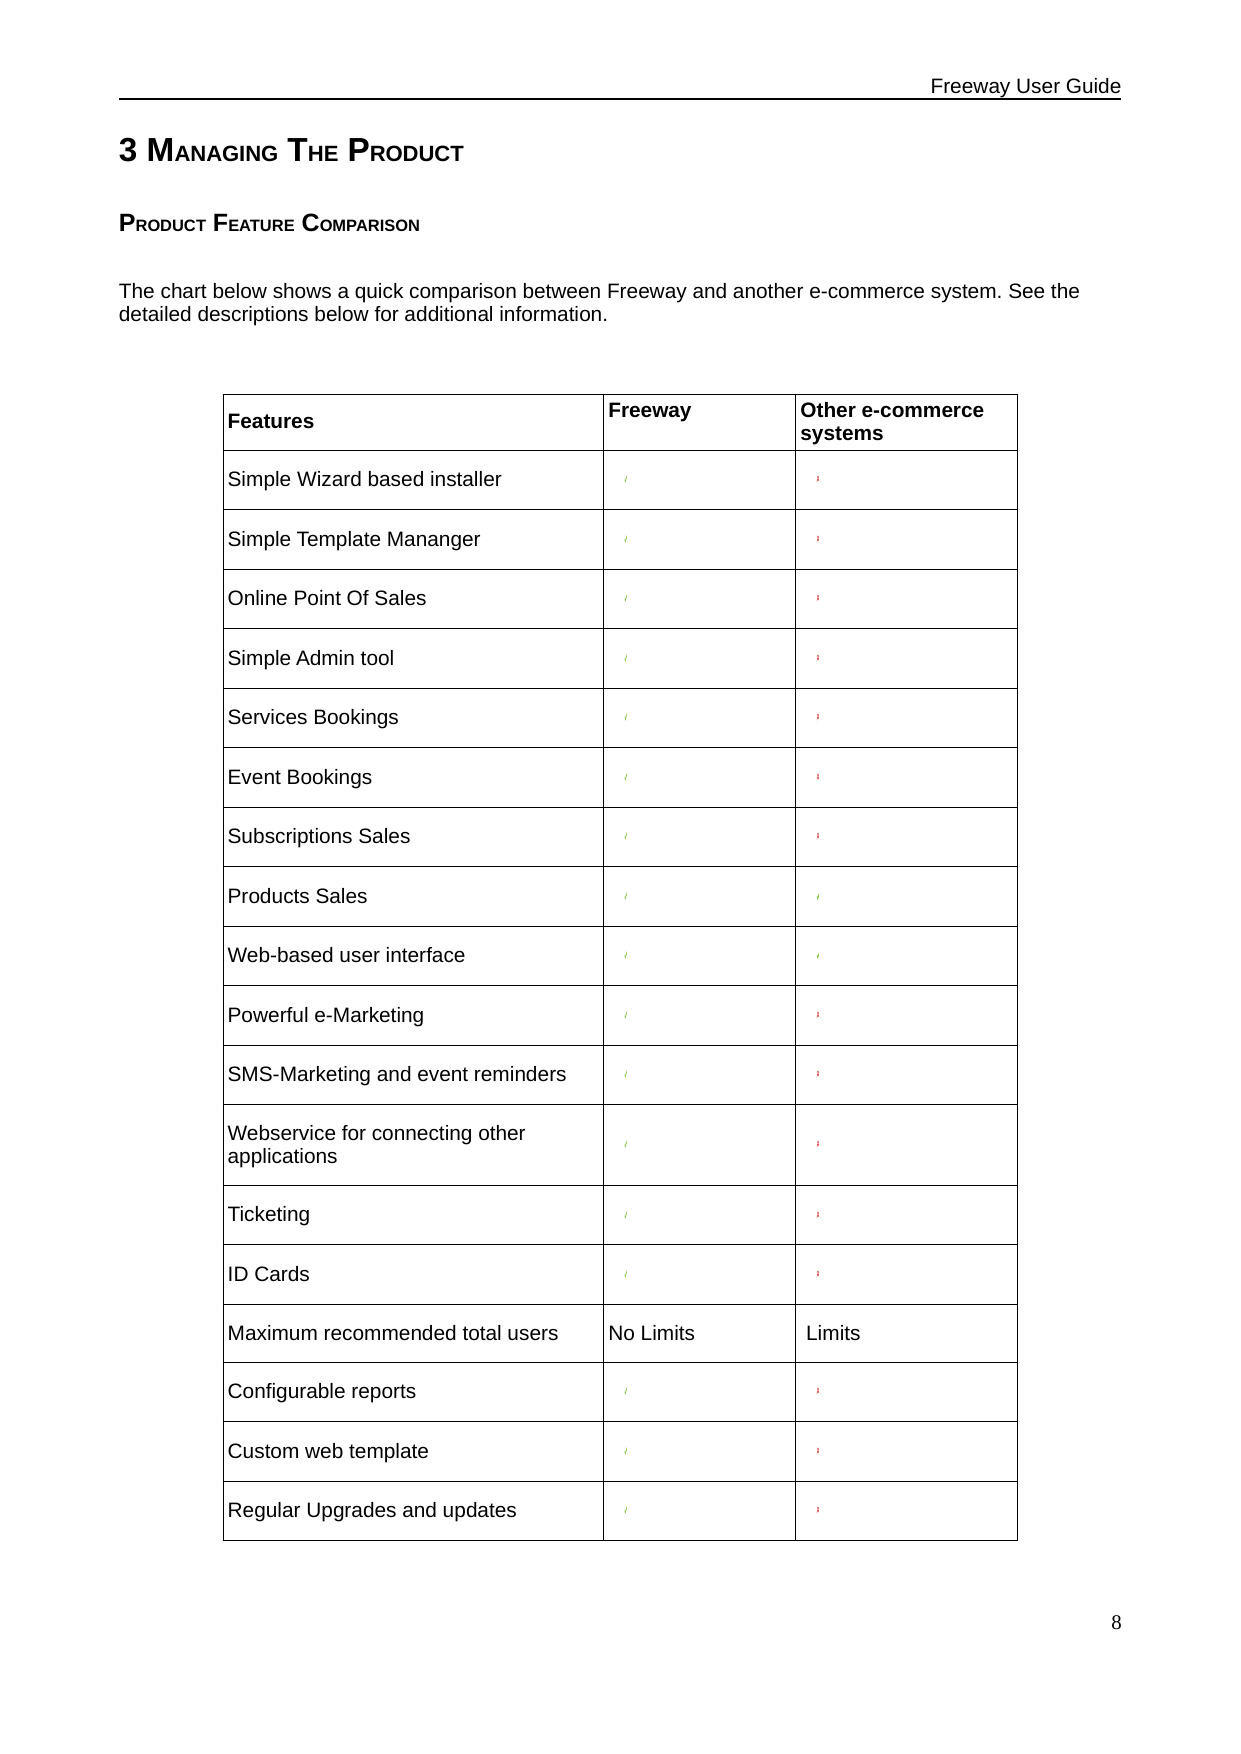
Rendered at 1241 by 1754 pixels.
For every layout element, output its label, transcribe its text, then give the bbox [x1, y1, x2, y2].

table_cell [796, 570, 1017, 628]
table_cell [604, 1105, 795, 1185]
table_cell Maximum recommended total users [224, 1305, 603, 1362]
table_header Other e-commerce systems [796, 395, 1017, 450]
table_header Freeway [604, 395, 795, 450]
table_cell [604, 629, 795, 688]
table_cell [604, 510, 795, 569]
table_cell [796, 1245, 1017, 1304]
table_cell Webservice for connecting other applications [224, 1105, 603, 1185]
table_cell [604, 570, 795, 628]
table_cell Configurable reports [224, 1363, 603, 1421]
table_cell [604, 1482, 795, 1540]
table_cell [604, 748, 795, 807]
table_cell Services Bookings [224, 689, 603, 747]
table_cell No Limits [604, 1305, 795, 1362]
table_cell [796, 867, 1017, 926]
table_cell [796, 986, 1017, 1044]
table_cell Regular Upgrades and updates [224, 1482, 603, 1540]
table_cell Powerful e-Marketing [224, 986, 603, 1044]
table_cell [796, 689, 1017, 747]
table_cell Subscriptions Sales [224, 808, 603, 866]
table_cell Limits [796, 1305, 1017, 1362]
table_cell [796, 510, 1017, 569]
table_cell [796, 1186, 1017, 1244]
table_cell Products Sales [224, 867, 603, 926]
table_cell [604, 986, 795, 1044]
table_cell Web-based user interface [224, 927, 603, 985]
table_cell [604, 689, 795, 747]
table_cell [604, 867, 795, 926]
table_cell [796, 1422, 1017, 1481]
table_header Features [224, 395, 603, 450]
table_cell Simple Template Mananger [224, 510, 603, 569]
table_cell Simple Wizard based installer [224, 451, 603, 509]
table_cell Custom web template [224, 1422, 603, 1481]
table_cell [604, 1245, 795, 1304]
table_cell [796, 808, 1017, 866]
text The chart below shows a quick comparison between Freeway and another e-commerce system. See the detailed descriptions below for additional information. [119, 279, 1121, 326]
table_cell [796, 748, 1017, 807]
table_cell Event Bookings [224, 748, 603, 807]
table_cell [604, 451, 795, 509]
table_cell [796, 629, 1017, 688]
table_cell [796, 1482, 1017, 1540]
table_cell [604, 1046, 795, 1104]
table_cell Ticketing [224, 1186, 603, 1244]
subtitle 3 Managing The Product [119, 131, 1121, 168]
table_cell [796, 451, 1017, 509]
table_cell [604, 1422, 795, 1481]
table_cell ID Cards [224, 1245, 603, 1304]
table_cell SMS-Marketing and event reminders [224, 1046, 603, 1104]
table_cell [604, 1186, 795, 1244]
table_cell [796, 1105, 1017, 1185]
table_cell Simple Admin tool [224, 629, 603, 688]
table_cell [604, 927, 795, 985]
table_cell [796, 1046, 1017, 1104]
table_cell [604, 808, 795, 866]
table_cell [796, 1363, 1017, 1421]
table_cell Online Point Of Sales [224, 570, 603, 628]
table_cell [604, 1363, 795, 1421]
table_cell [796, 927, 1017, 985]
subtitle Product Feature Comparison [119, 209, 1121, 237]
